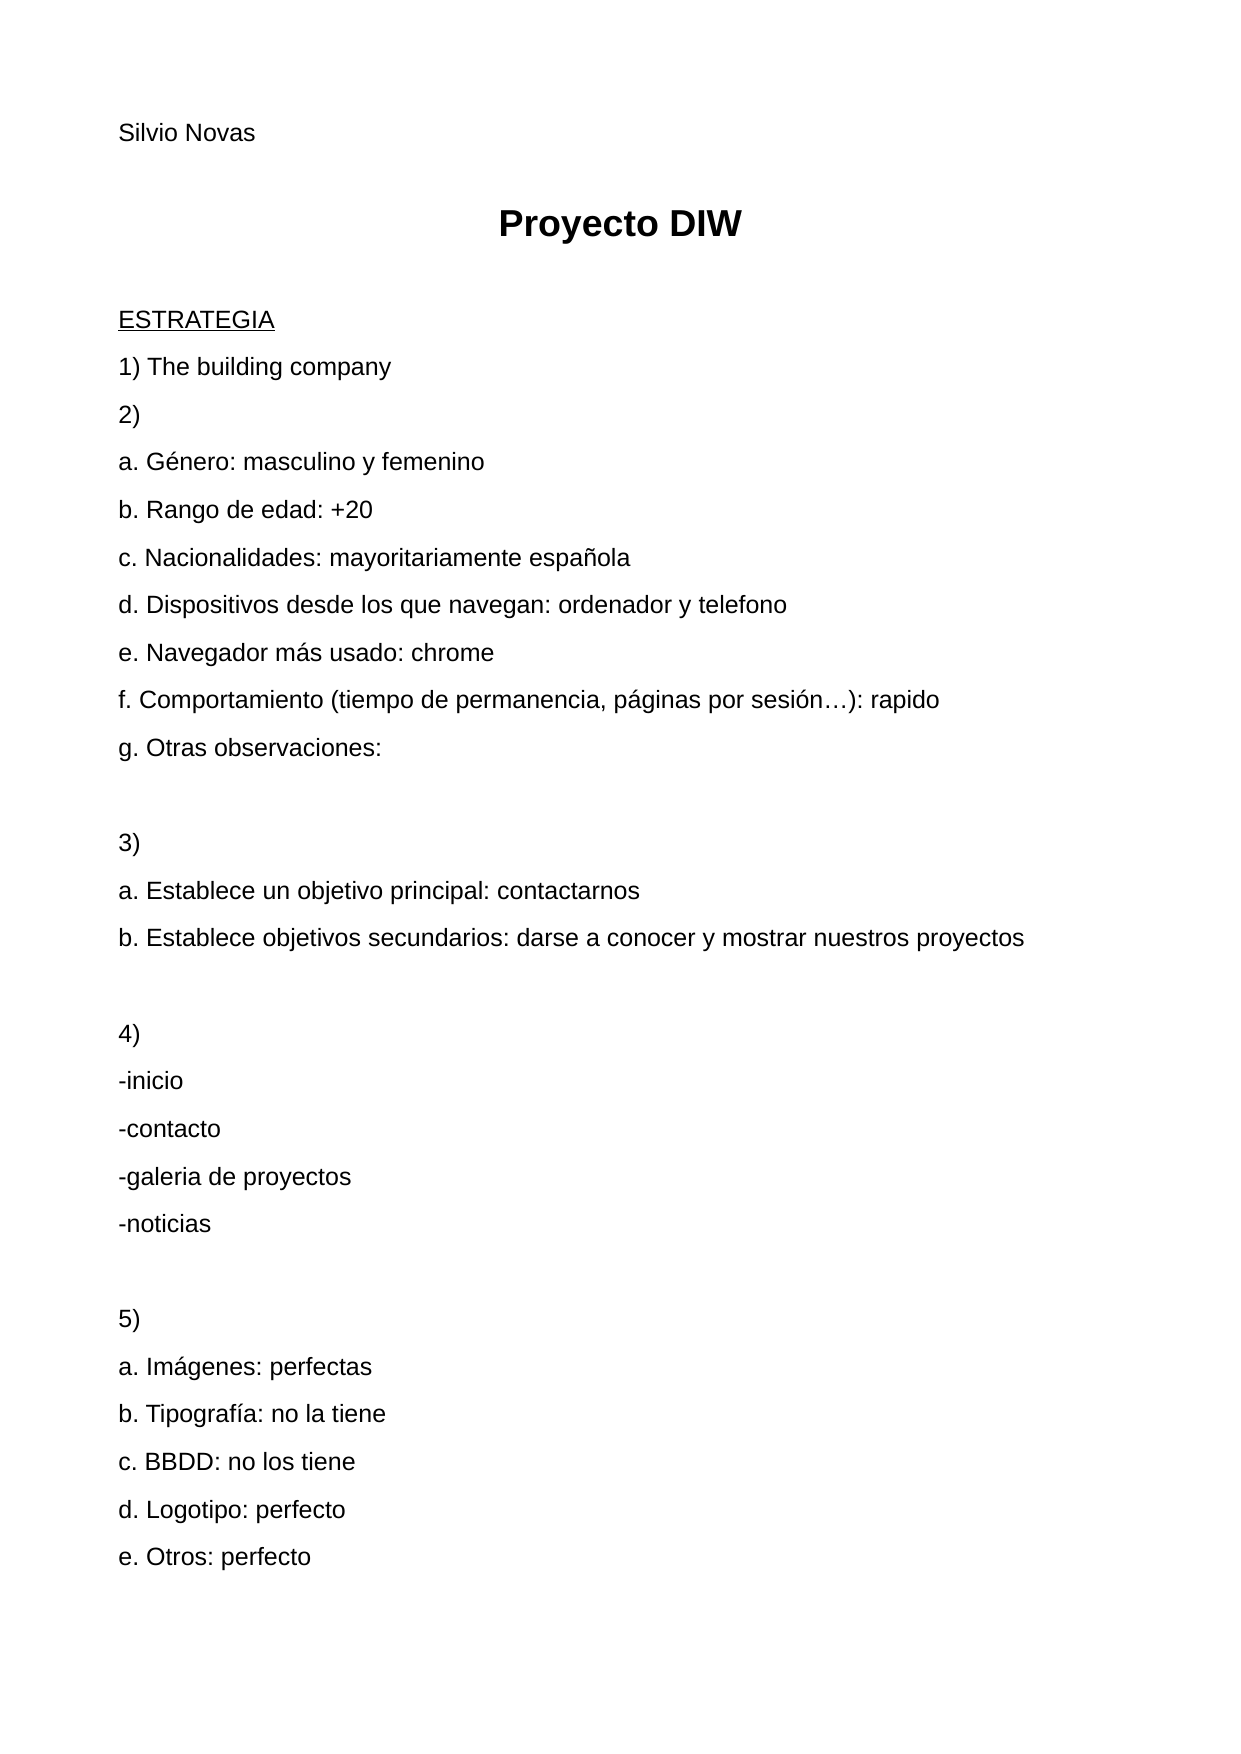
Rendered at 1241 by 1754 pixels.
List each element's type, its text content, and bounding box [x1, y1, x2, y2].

text b. Establece objetivos secundarios: darse a conocer y mostrar nuestros proyectos [118, 923, 1122, 952]
text a. Establece un objetivo principal: contactarnos [118, 876, 1122, 904]
text b. Rango de edad: +20 [118, 495, 1122, 524]
text a. Género: masculino y femenino [118, 447, 1122, 476]
text e. Navegador más usado: chrome [118, 638, 1122, 667]
text 1) The building company [118, 352, 1122, 381]
text -inicio [118, 1066, 1122, 1095]
text 2) [118, 400, 1122, 428]
text ESTRATEGIA [118, 304, 1122, 333]
text a. Imágenes: perfectas [118, 1352, 1122, 1381]
subtitle Proyecto DIW [118, 201, 1122, 244]
text -noticias [118, 1209, 1122, 1238]
text -galeria de proyectos [118, 1161, 1122, 1190]
text d. Dispositivos desde los que navegan: ordenador y telefono [118, 590, 1122, 619]
text 3) [118, 828, 1122, 857]
text 5) [118, 1304, 1122, 1333]
text -contacto [118, 1114, 1122, 1143]
text 4) [118, 1019, 1122, 1047]
text f. Comportamiento (tiempo de permanencia, páginas por sesión…): rapido [118, 685, 1122, 714]
text e. Otros: perfecto [118, 1542, 1122, 1571]
text c. BBDD: no los tiene [118, 1447, 1122, 1476]
text b. Tipografía: no la tiene [118, 1399, 1122, 1428]
text g. Otras observaciones: [118, 733, 1122, 762]
text d. Logotipo: perfecto [118, 1495, 1122, 1523]
text c. Nacionalidades: mayoritariamente española [118, 543, 1122, 571]
